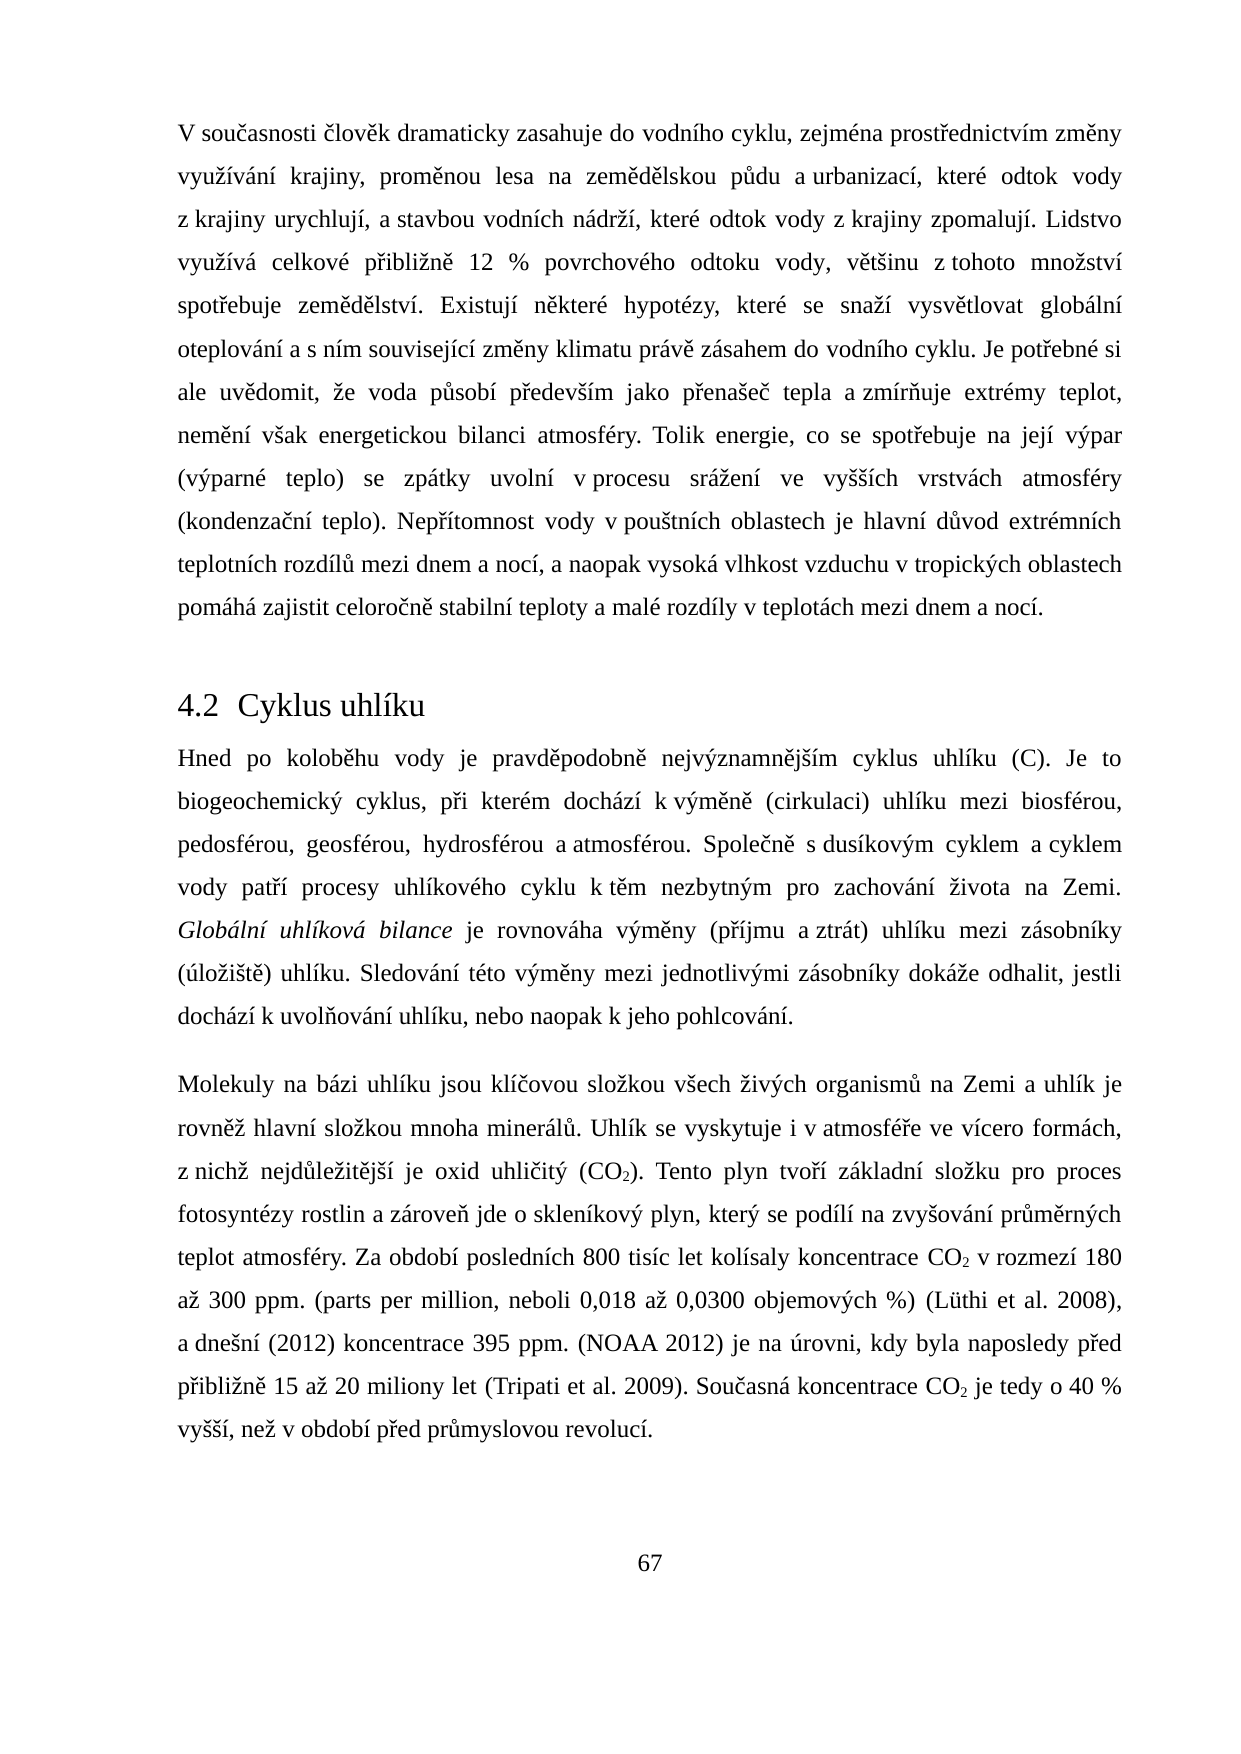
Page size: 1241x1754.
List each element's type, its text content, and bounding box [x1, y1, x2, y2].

subtitle Cyklus uhlíku [177, 686, 1122, 724]
text Hned po koloběhu vody je pravděpodobně nejvýznamnějším cyklus uhlíku (C). Je to biogeochemický cyklus, při kterém dochází k výměně (cirkulaci) uhlíku mezi biosférou, pedosférou, geosférou, hydrosférou a atmosférou. Společně s dusíkovým cyklem a cyklem vody patří procesy uhlíkového cyklu k těm nezbytným pro zachování života na Zemi. Globální uhlíková bilance je rovnováha výměny (příjmu a ztrát) uhlíku mezi zásobníky (úložiště) uhlíku. Sledování této výměny mezi jednotlivými zásobníky dokáže odhalit, jestli dochází k uvolňování uhlíku, nebo naopak k jeho pohlcování. [177, 743, 1122, 1030]
text V současnosti člověk dramaticky zasahuje do vodního cyklu, zejména prostřednictvím změny využívání krajiny, proměnou lesa na zemědělskou půdu a urbanizací, které odtok vody z krajiny urychlují, a stavbou vodních nádrží, které odtok vody z krajiny zpomalují. Lidstvo využívá celkové přibližně 12 % povrchového odtoku vody, většinu z tohoto množství spotřebuje zemědělství. Existují některé hypotézy, které se snaží vysvětlovat globální oteplování a s ním související změny klimatu právě zásahem do vodního cyklu. Je potřebné si ale uvědomit, že voda působí především jako přenašeč tepla a zmírňuje extrémy teplot, nemění však energetickou bilanci atmosféry. Tolik energie, co se spotřebuje na její výpar (výparné teplo) se zpátky uvolní v procesu srážení ve vyšších vrstvách atmosféry (kondenzační teplo). Nepřítomnost vody v pouštních oblastech je hlavní důvod extrémních teplotních rozdílů mezi dnem a nocí, a naopak vysoká vlhkost vzduchu v tropických oblastech pomáhá zajistit celoročně stabilní teploty a malé rozdíly v teplotách mezi dnem a nocí. [177, 118, 1122, 621]
text Molekuly na bázi uhlíku jsou klíčovou složkou všech živých organismů na Zemi a uhlík je rovněž hlavní složkou mnoha minerálů. Uhlík se vyskytuje i v atmosféře ve vícero formách, z nichž nejdůležitější je oxid uhličitý (CO2). Tento plyn tvoří základní složku pro proces fotosyntézy rostlin a zároveň jde o skleníkový plyn, který se podílí na zvyšování průměrných teplot atmosféry. Za období posledních 800 tisíc let kolísaly koncentrace CO2 v rozmezí 180 až 300 ppm. (parts per million, neboli 0,018 až 0,0300 objemových %) (Lüthi et al. 2008), a dnešní (2012) koncentrace 395 ppm. (NOAA 2012) je na úrovni, kdy byla naposledy před přibližně 15 až 20 miliony let (Tripati et al. 2009). Současná koncentrace CO2 je tedy o 40 % vyšší, než v období před průmyslovou revolucí. [177, 1069, 1122, 1443]
